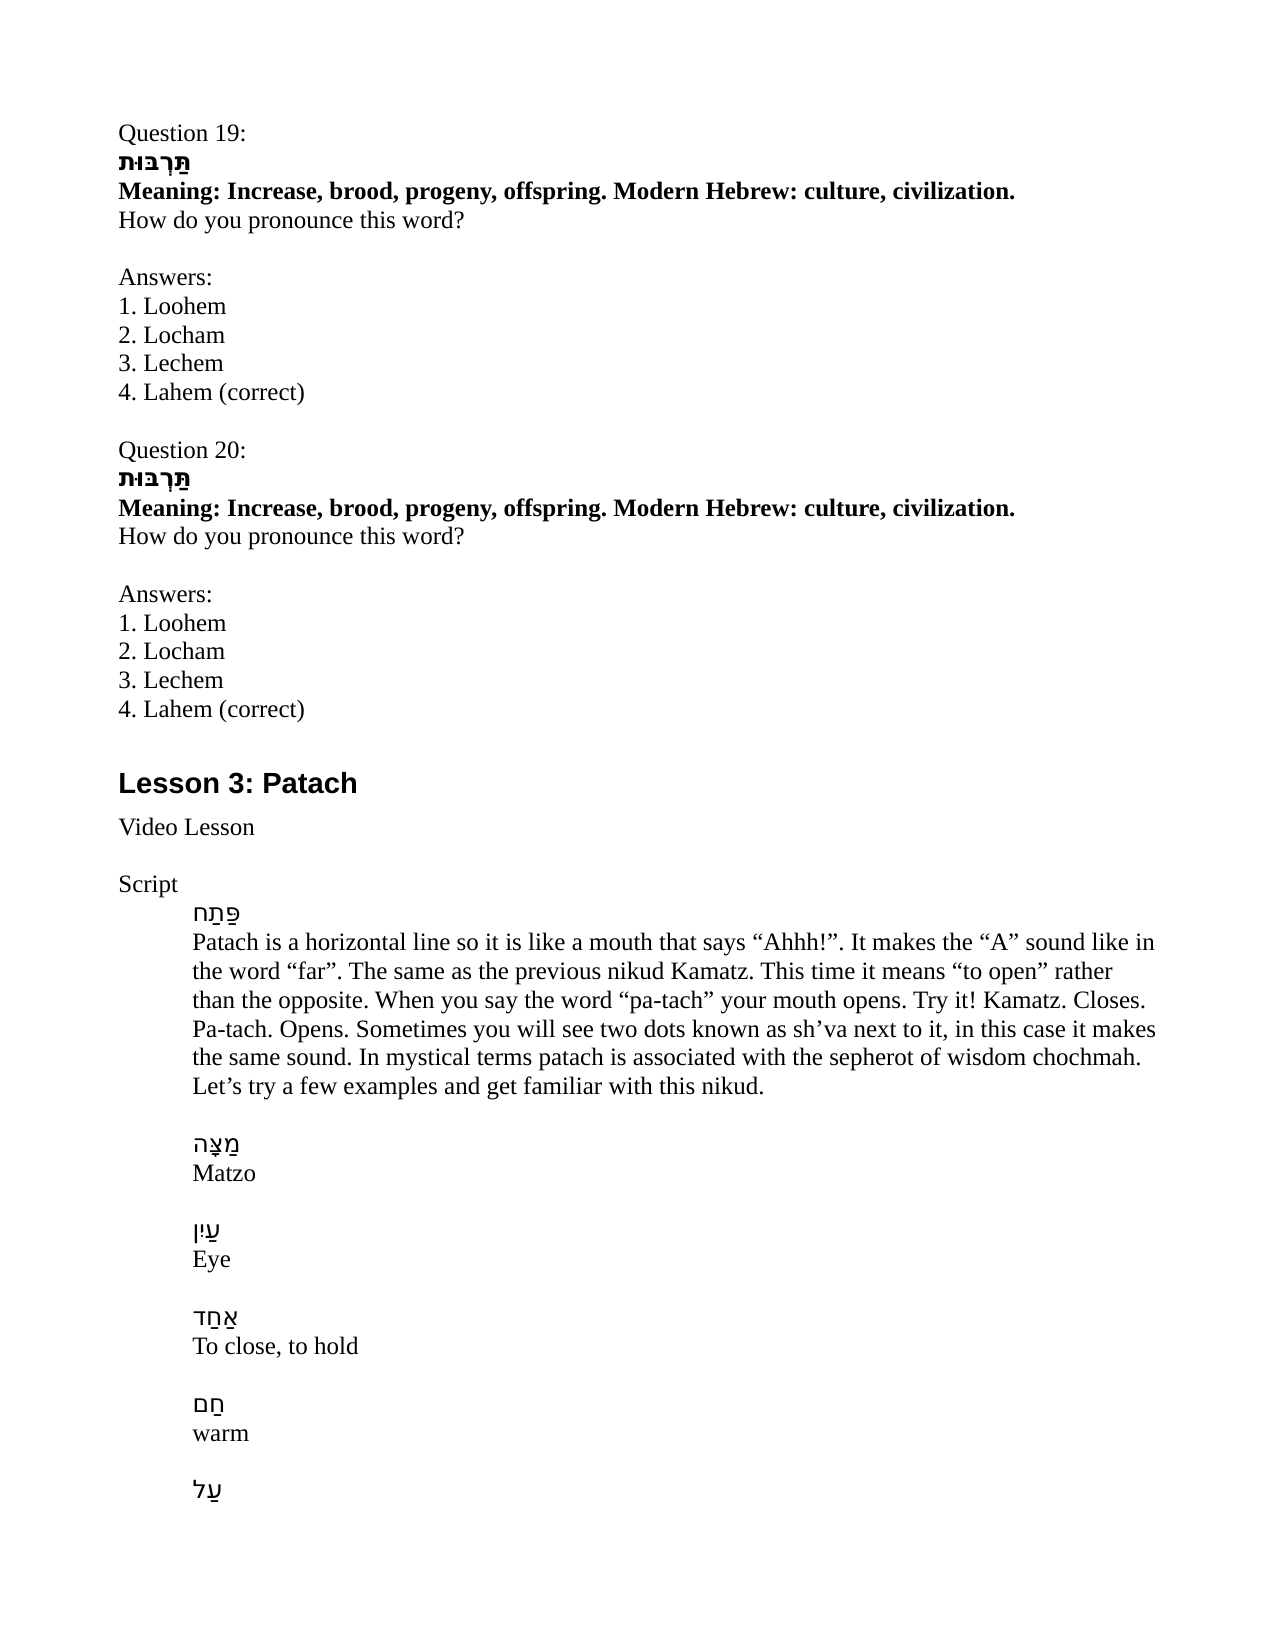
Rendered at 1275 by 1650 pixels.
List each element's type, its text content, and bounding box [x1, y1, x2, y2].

text Answers: [118, 262, 1157, 291]
subtitle Lesson 3: Patach [118, 766, 1157, 799]
text How do you pronounce this word? [118, 205, 1157, 233]
text תַּרְבּוּת [118, 147, 1157, 176]
text 3. Lechem [118, 665, 1157, 694]
text מַצָּה [192, 1129, 1157, 1158]
text Matzo [192, 1158, 1157, 1187]
text To close, to hold [192, 1331, 1157, 1360]
text Meaning: Increase, brood, progeny, offspring. Modern Hebrew: culture, civilization. [118, 493, 1157, 521]
text Eye [192, 1244, 1157, 1273]
text Patach is a horizontal line so it is like a mouth that says “Ahhh!”. It makes the “A” sound like in the word “far”. The same as the previous nikud Kamatz. This time it means “to open” rather than the opposite. When you say the word “pa-tach” your mouth opens. Try it! Kamatz. Closes. Pa-tach. Opens. Sometimes you will see two dots known as sh’va next to it, in this case it makes the same sound. In mystical terms patach is associated with the sepherot of wisdom chochmah. Let’s try a few examples and get familiar with this nikud. [192, 927, 1157, 1100]
text 2. Locham [118, 320, 1157, 348]
text How do you pronounce this word? [118, 521, 1157, 550]
text 1. Loohem [118, 608, 1157, 636]
text 3. Lechem [118, 348, 1157, 377]
text 2. Locham [118, 636, 1157, 665]
text תַּרְבּוּת [118, 463, 1157, 493]
text warm [192, 1418, 1157, 1447]
text חַם [192, 1389, 1157, 1418]
text Question 19: [118, 118, 1157, 147]
text 4. Lahem (correct) [118, 377, 1157, 406]
text פַּתַח [192, 898, 1157, 927]
text 1. Loohem [118, 291, 1157, 320]
text אַחַד [192, 1302, 1157, 1331]
text Answers: [118, 579, 1157, 608]
text עַיִן [192, 1215, 1157, 1244]
text Script [118, 869, 1157, 898]
text Question 20: [118, 435, 1157, 463]
text 4. Lahem (correct) [118, 694, 1157, 723]
text עַל [192, 1475, 1157, 1504]
text Video Lesson [118, 812, 1157, 841]
text Meaning: Increase, brood, progeny, offspring. Modern Hebrew: culture, civilization. [118, 176, 1157, 205]
